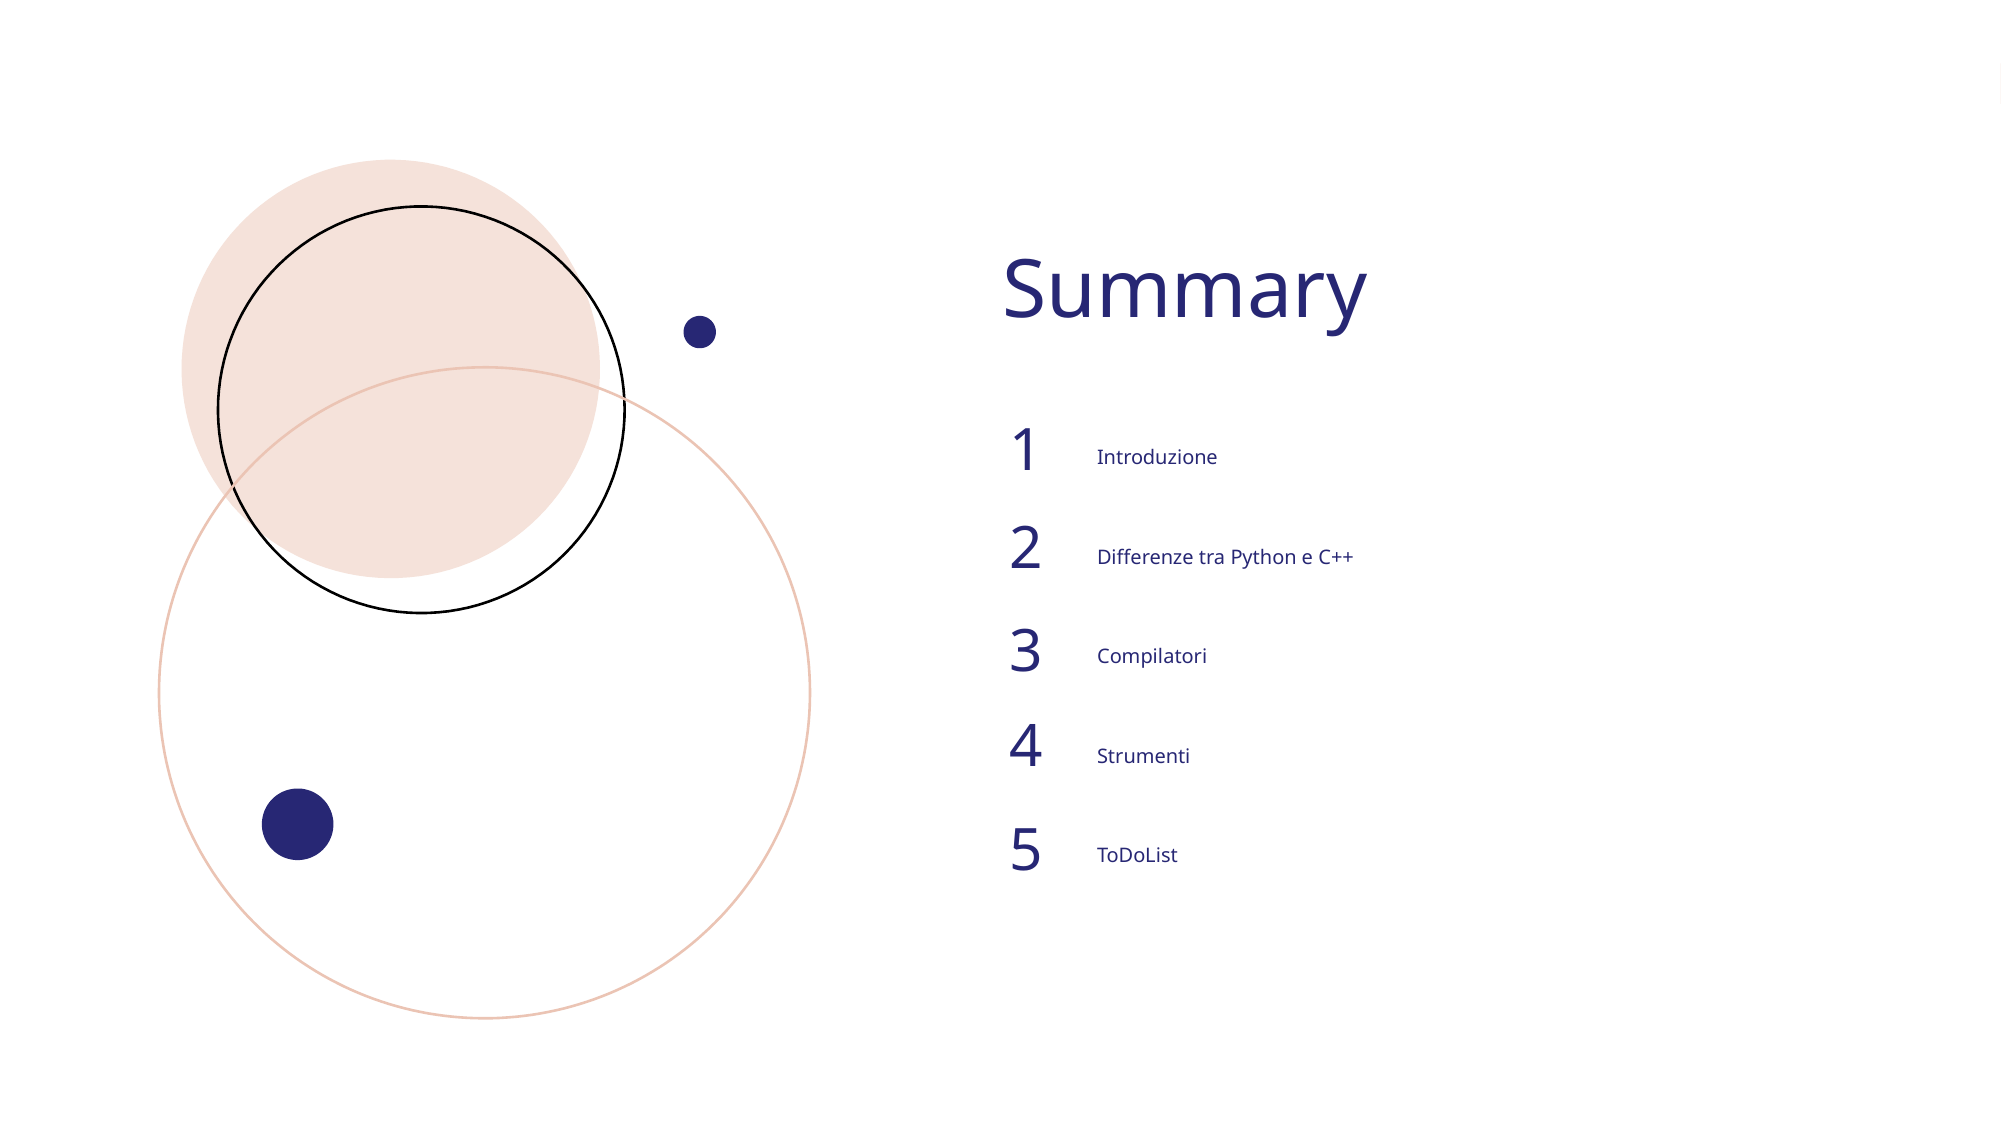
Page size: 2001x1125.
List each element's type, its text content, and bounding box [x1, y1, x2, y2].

list 3 [987, 589, 1065, 684]
list Strumenti [1082, 724, 1710, 777]
list 2 [987, 486, 1065, 589]
list ToDoList [1082, 824, 1710, 876]
list Summary [987, 207, 1710, 344]
list Differenze tra Python e C++ [1082, 526, 1710, 578]
list 4 [987, 684, 1065, 787]
list 5 [987, 788, 1065, 892]
list Compilatori [1082, 625, 1710, 677]
list Introduzione [1082, 426, 1710, 479]
list 1 [987, 388, 1065, 486]
